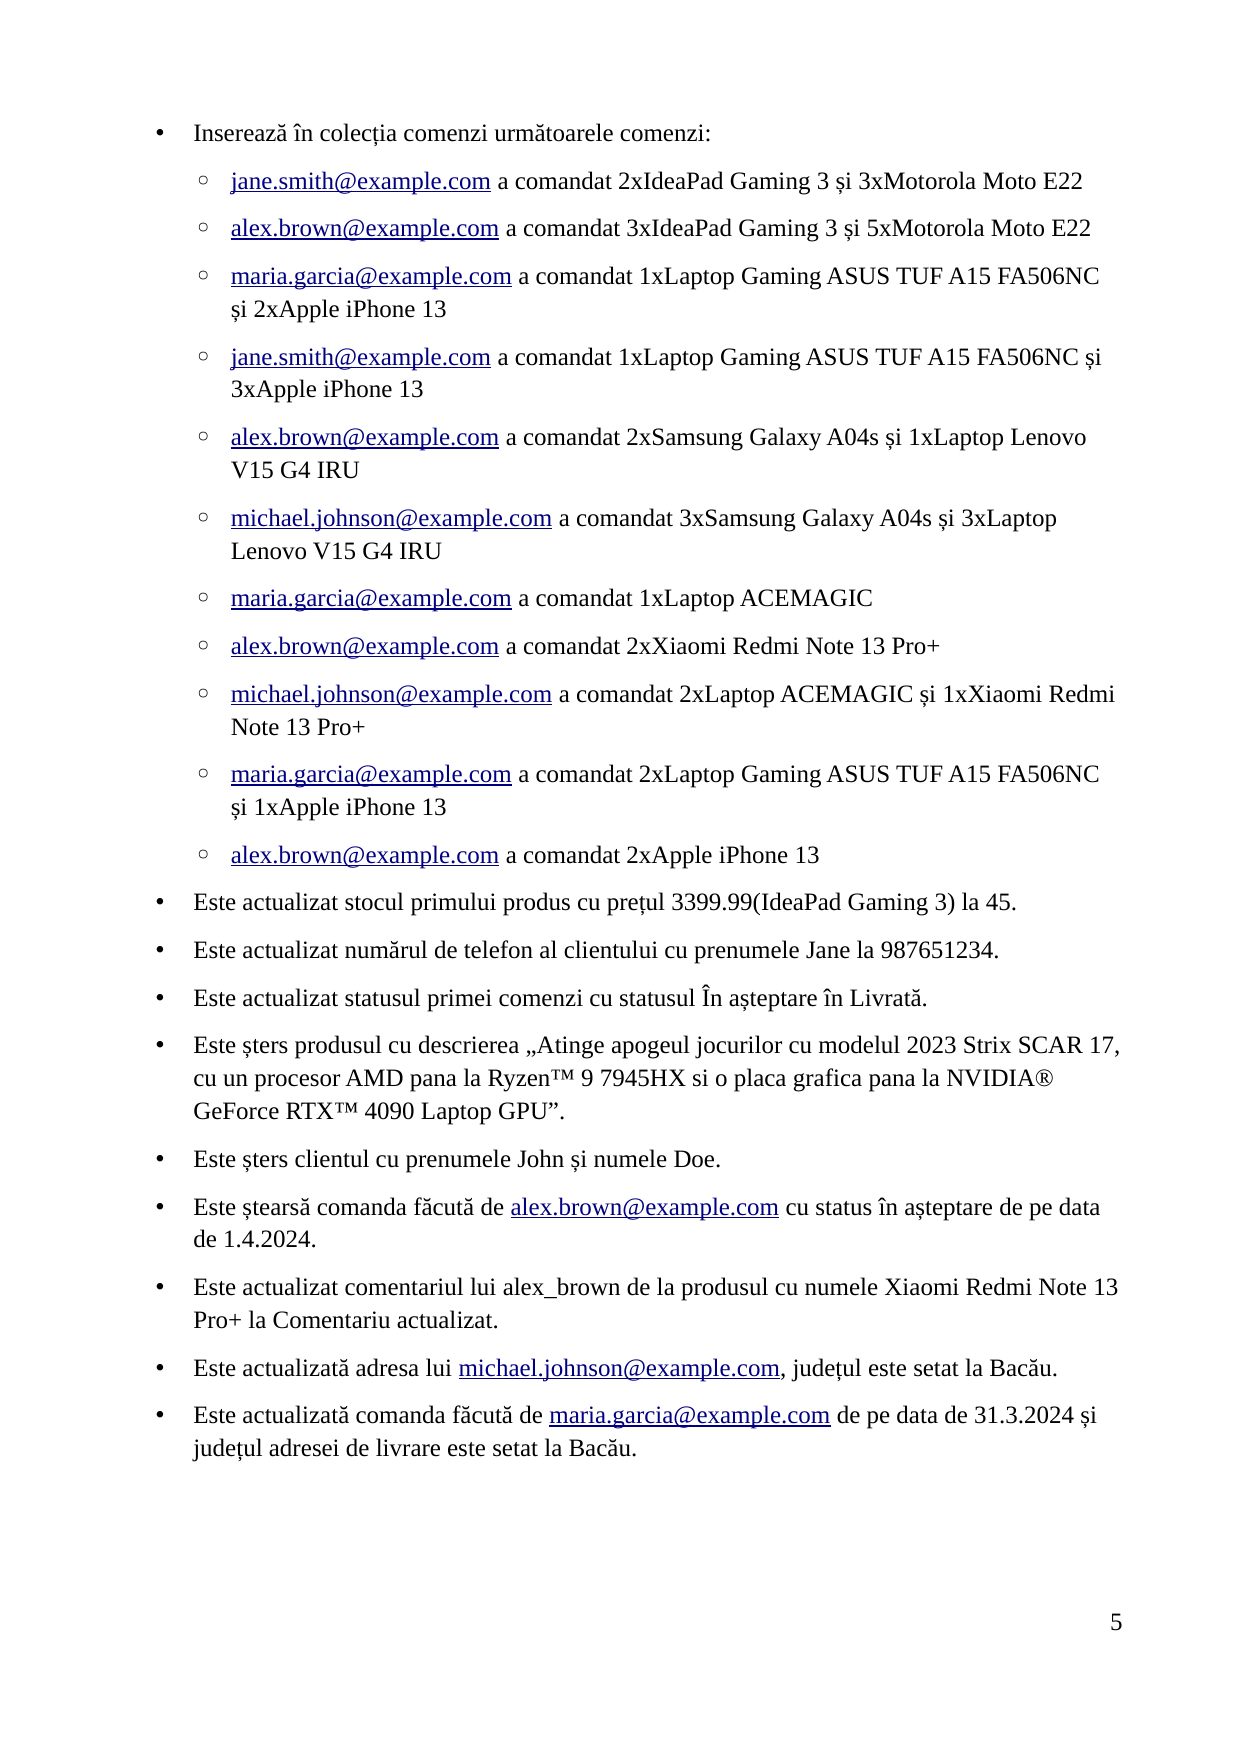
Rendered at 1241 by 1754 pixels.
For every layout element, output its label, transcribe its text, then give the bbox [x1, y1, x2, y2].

list michael.johnson@example.com a comandat 2xLaptop ACEMAGIC și 1xXiaomi Redmi Note 13 Pro+ [193, 679, 1122, 740]
list Inserează în colecția comenzi următoarele comenzi: [156, 118, 1122, 147]
list maria.garcia@example.com a comandat 2xLaptop Gaming ASUS TUF A15 FA506NC și 1xApple iPhone 13 [193, 759, 1122, 821]
list Este șters clientul cu prenumele John și numele Doe. [156, 1144, 1122, 1173]
list alex.brown@example.com a comandat 2xApple iPhone 13 [193, 840, 1122, 869]
list Este actualizat stocul primului produs cu prețul 3399.99(IdeaPad Gaming 3) la 45. [156, 887, 1122, 916]
list alex.brown@example.com a comandat 2xSamsung Galaxy A04s și 1xLaptop Lenovo V15 G4 IRU [193, 422, 1122, 484]
list Este actualizată comanda făcută de maria.garcia@example.com de pe data de 31.3.2024 și județul adresei de livrare este setat la Bacău. [156, 1400, 1122, 1462]
list michael.johnson@example.com a comandat 3xSamsung Galaxy A04s și 3xLaptop Lenovo V15 G4 IRU [193, 503, 1122, 564]
list Este ștearsă comanda făcută de alex.brown@example.com cu status în așteptare de pe data de 1.4.2024. [156, 1192, 1122, 1253]
list Este actualizat statusul primei comenzi cu statusul În așteptare în Livrată. [156, 983, 1122, 1011]
list Este șters produsul cu descrierea „Atinge apogeul jocurilor cu modelul 2023 Strix SCAR 17, cu un procesor AMD pana la Ryzen™ 9 7945HX si o placa grafica pana la NVIDIA® GeForce RTX™ 4090 Laptop GPU”. [156, 1030, 1122, 1125]
list maria.garcia@example.com a comandat 1xLaptop Gaming ASUS TUF A15 FA506NC și 2xApple iPhone 13 [193, 261, 1122, 323]
list maria.garcia@example.com a comandat 1xLaptop ACEMAGIC [193, 583, 1122, 612]
list Este actualizată adresa lui michael.johnson@example.com, județul este setat la Bacău. [156, 1353, 1122, 1382]
list alex.brown@example.com a comandat 2xXiaomi Redmi Note 13 Pro+ [193, 631, 1122, 660]
list jane.smith@example.com a comandat 1xLaptop Gaming ASUS TUF A15 FA506NC și 3xApple iPhone 13 [193, 342, 1122, 403]
list jane.smith@example.com a comandat 2xIdeaPad Gaming 3 și 3xMotorola Moto E22 [193, 166, 1122, 194]
list Este actualizat numărul de telefon al clientului cu prenumele Jane la 987651234. [156, 935, 1122, 964]
list Este actualizat comentariul lui alex_brown de la produsul cu numele Xiaomi Redmi Note 13 Pro+ la Comentariu actualizat. [156, 1272, 1122, 1334]
list alex.brown@example.com a comandat 3xIdeaPad Gaming 3 și 5xMotorola Moto E22 [193, 213, 1122, 242]
